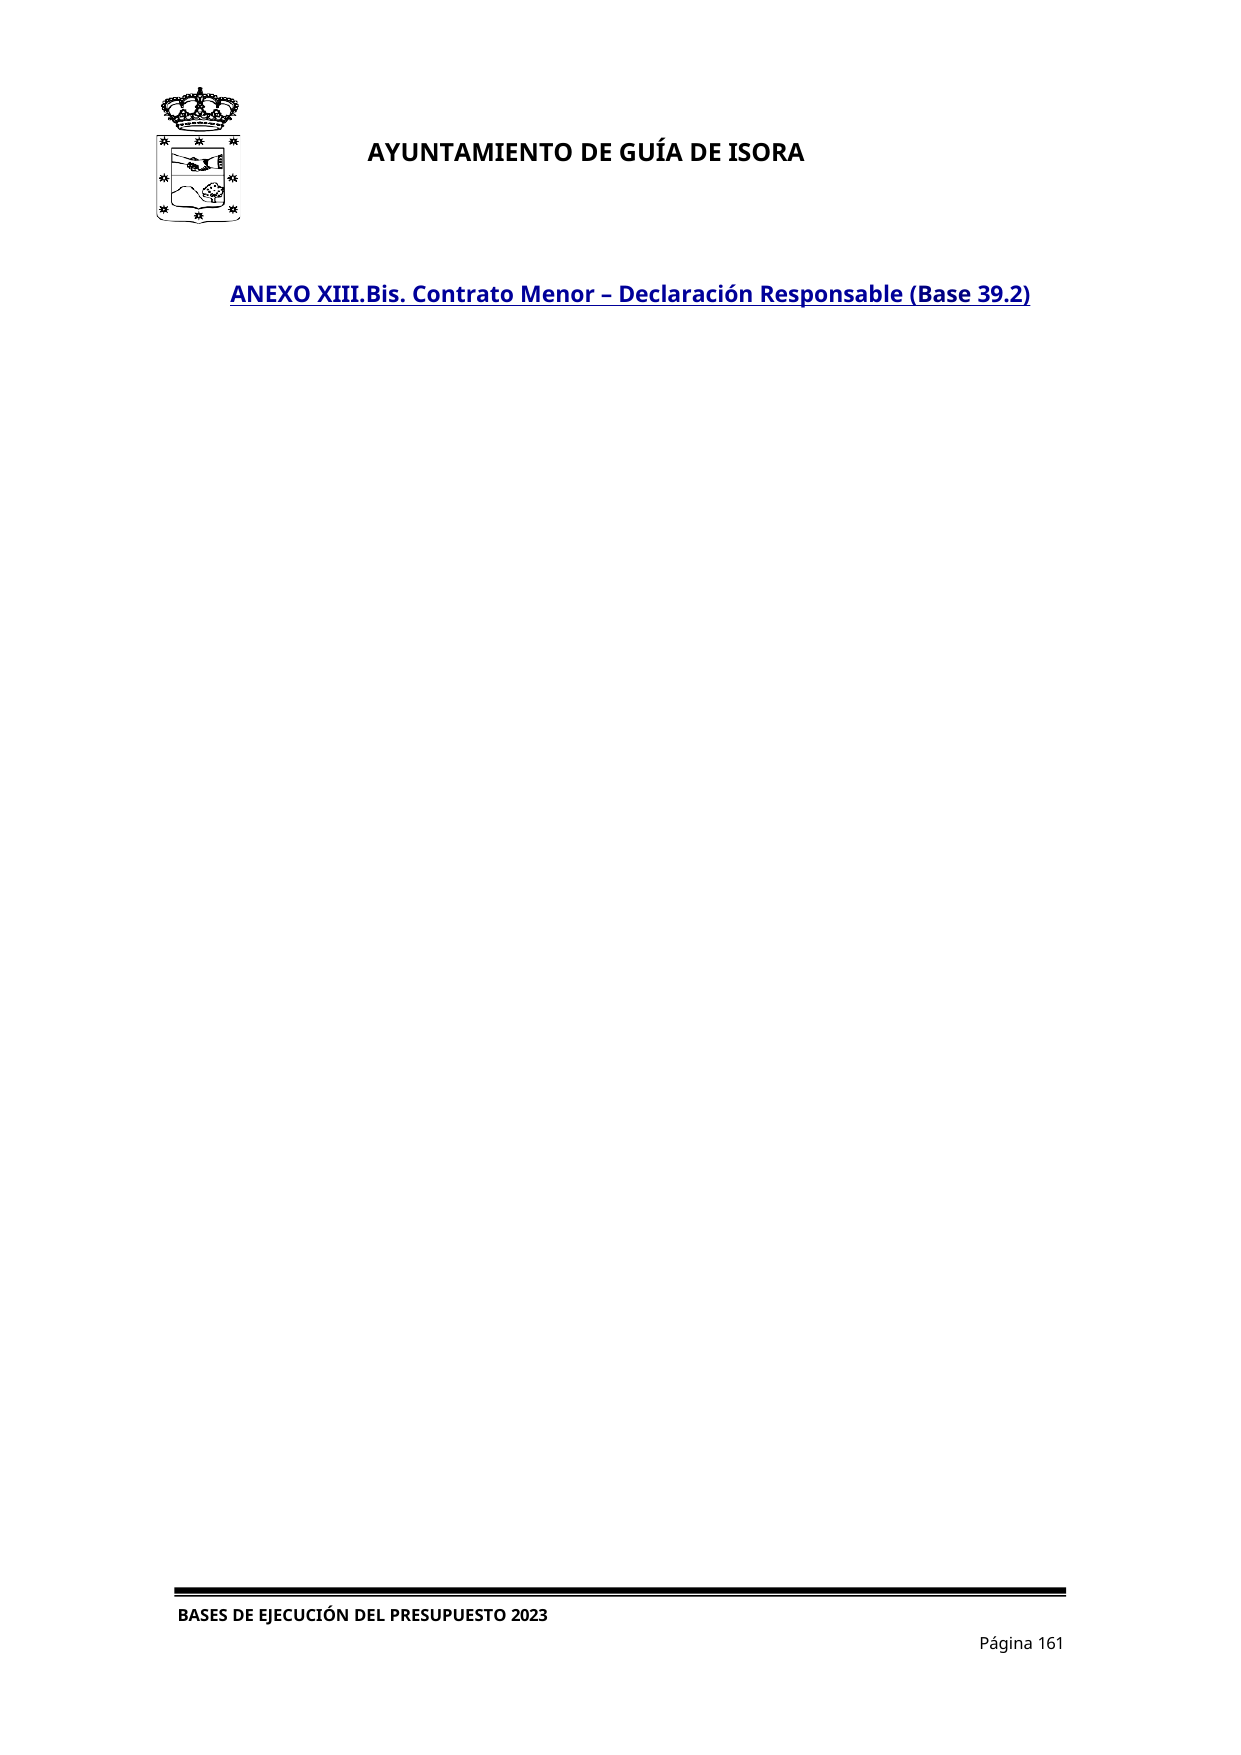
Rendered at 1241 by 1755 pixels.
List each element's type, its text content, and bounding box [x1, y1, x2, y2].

text ANEXO XIII.Bis. Contrato Menor – Declaración Responsable (Base 39.2) [230, 278, 1063, 310]
